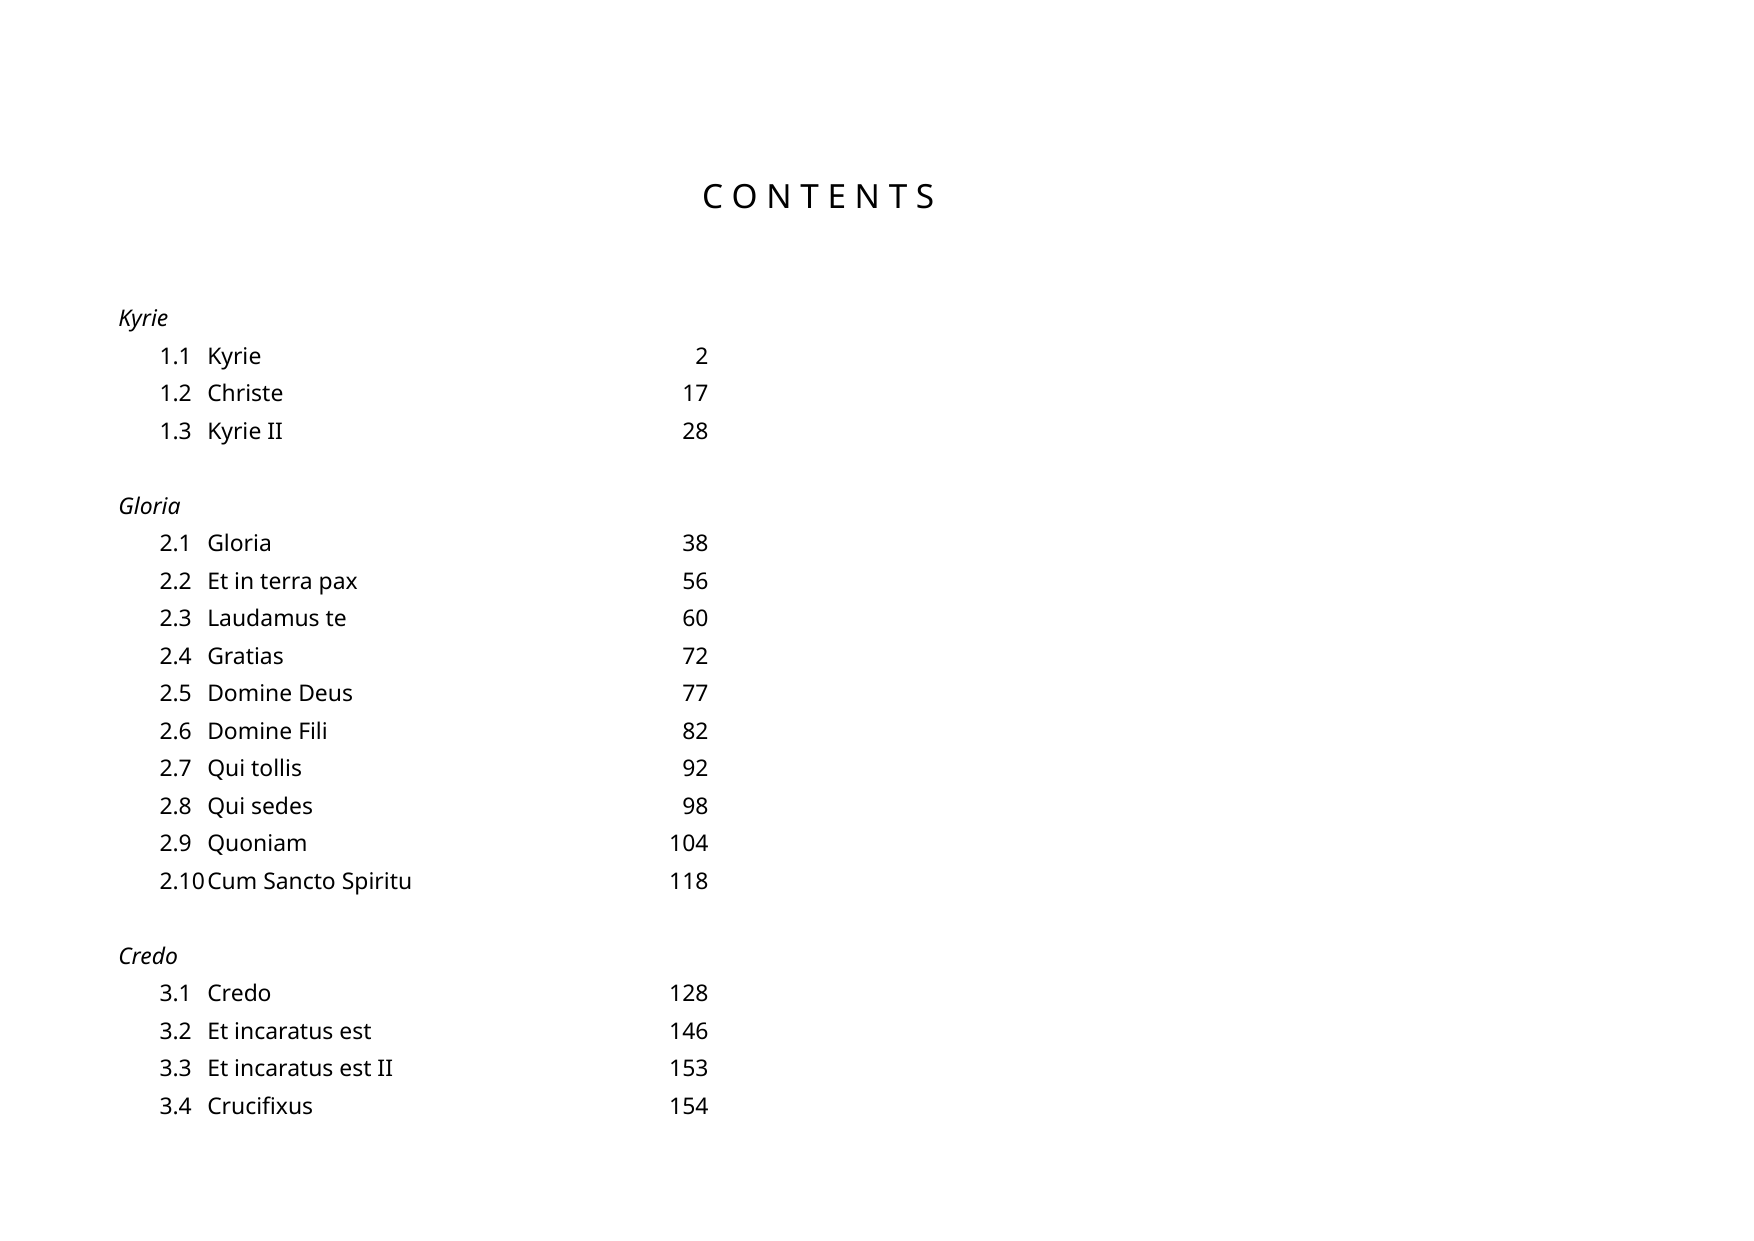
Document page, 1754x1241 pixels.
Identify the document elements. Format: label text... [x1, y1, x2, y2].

text Kyrie 1.1 Kyrie 2 1.2 Christe 17 1.3 Kyrie II 28 Gloria 2.1 Gloria 38 2.2 Et in terra pax 56 2.3 Laudamus te 60 2.4 Gratias 72 2.5 Domine Deus 77 2.6 Domine Fili 82 2.7 Qui tollis 92 2.8 Qui sedes 98 2.9 Quoniam 104 2.10 Cum Sancto Spiritu 118 Credo 3.1 Credo 128 3.2 Et incaratus est 146 3.3 Et incaratus est II 153 3.4 Crucifixus 154 [118, 302, 1518, 1121]
text C O N T E N T S [118, 118, 1518, 218]
